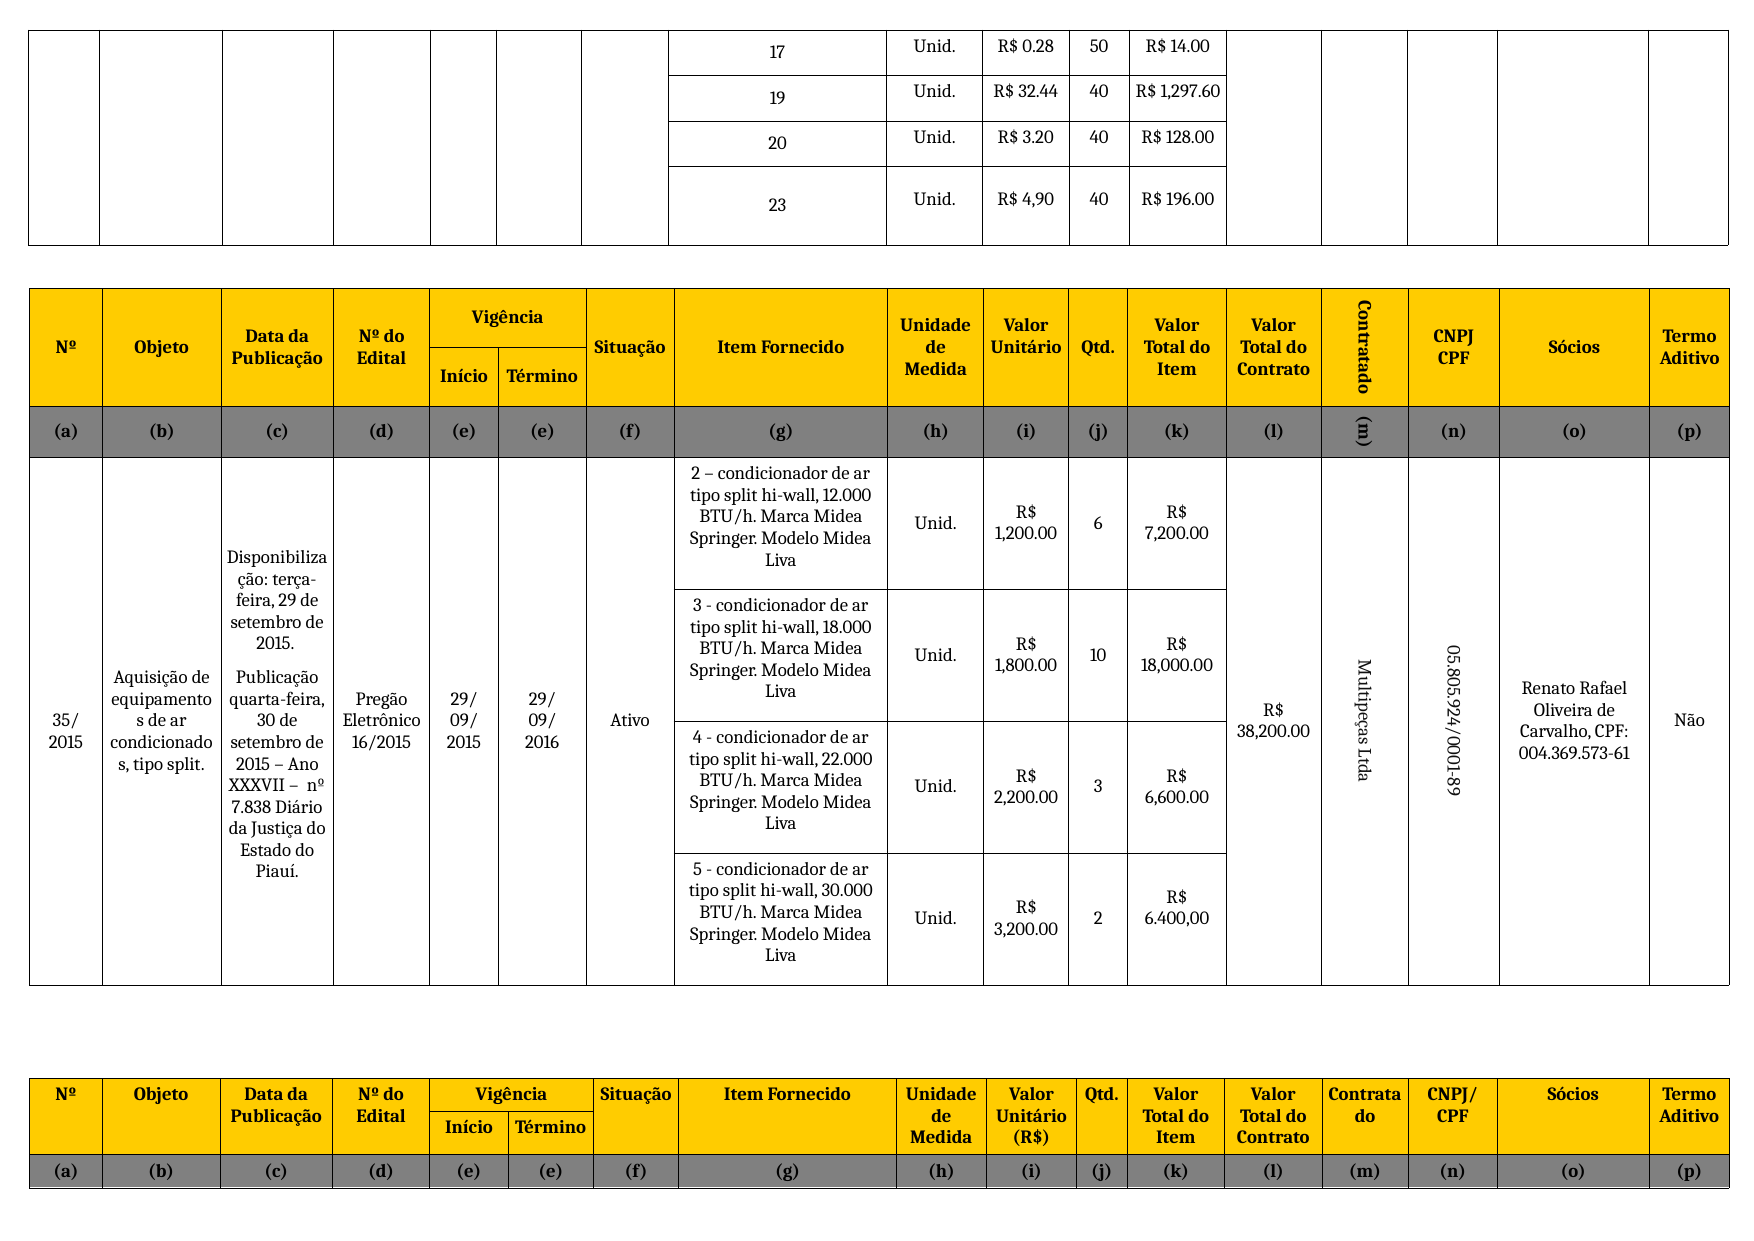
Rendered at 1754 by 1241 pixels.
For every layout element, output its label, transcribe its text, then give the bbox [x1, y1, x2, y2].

table_cell - [1498, 31, 1648, 245]
table_cell [29, 31, 99, 245]
table_cell (j) [1069, 407, 1127, 457]
table_header Sócios [1498, 1079, 1649, 1154]
table_cell [1227, 31, 1321, 245]
table_cell 29/ 09/ 2015 [430, 458, 498, 984]
table_cell (o) [1498, 1155, 1649, 1187]
table_cell R$ 7.200,00 [1128, 458, 1226, 589]
table_cell 20 [669, 122, 886, 166]
table_cell 5 - condicionador de ar tipo split hi-wall, 30.000 BTU/h. Marca Midea Springer. Modelo Midea Liva [675, 854, 887, 984]
table_cell (m) [1323, 1155, 1408, 1187]
table_cell (o) [1500, 407, 1649, 457]
table_header Data da Publicação [221, 1079, 332, 1154]
table_cell Unid. [888, 722, 983, 853]
table_header Qtd. [1069, 289, 1127, 406]
table_header Valor Total do Item [1128, 289, 1226, 406]
table_cell 40 [1070, 167, 1129, 245]
table_header Item Fornecido [679, 1079, 896, 1154]
table_cell 2 [1069, 854, 1127, 984]
table_cell 4 - condicionador de ar tipo split hi-wall, 22.000 BTU/h. Marca Midea Springer. Modelo Midea Liva [675, 722, 887, 853]
table_cell Ativo [587, 458, 674, 984]
table_cell (n) [1409, 1155, 1497, 1187]
table_cell 10 [1069, 590, 1127, 721]
table_header Valor Total do Item [1128, 1079, 1224, 1154]
table_cell 19 [669, 76, 886, 121]
table_cell (g) [679, 1155, 896, 1187]
table_cell 29/ 09/ 2016 [499, 458, 586, 984]
table_cell (h) [888, 407, 983, 457]
table_cell (k) [1128, 407, 1226, 457]
table_cell Disponibilização: terça-feira, 29 de setembro de 2015. Publicação quarta-feira, 30 de setembro de 2015 – Ano XXXVII – nº 7.838 Diário da Justiça do Estado do Piauí. [222, 458, 333, 984]
table_cell (d) [333, 1155, 429, 1187]
table_header Qtd. [1077, 1079, 1127, 1154]
table_cell (f) [594, 1155, 678, 1187]
table_cell 3 - condicionador de ar tipo split hi-wall, 18.000 BTU/h. Marca Midea Springer. Modelo Midea Liva [675, 590, 887, 721]
table_cell 23 [669, 167, 886, 245]
table_header CNPJ/ CPF [1409, 1079, 1497, 1154]
table_cell (i) [984, 407, 1068, 457]
table_header Nº do Edital [334, 289, 429, 406]
table_header Unidade de Medida [897, 1079, 986, 1154]
table_header Data da Publicação [222, 289, 333, 406]
table_cell (f) [587, 407, 674, 457]
table_header Situação [587, 289, 674, 406]
table_cell (g) [675, 407, 887, 457]
table_header Termo Aditivo [1650, 289, 1729, 406]
table_cell Renato Rafael Oliveira de Carvalho, CPF: 004.369.573-61 [1500, 458, 1649, 984]
table_cell Unid. [887, 31, 982, 75]
table_header Valor Unitário (R$) [987, 1079, 1076, 1154]
table_cell 3 [1069, 722, 1127, 853]
table_cell Unid. [888, 854, 983, 984]
table_cell (d) [334, 407, 429, 457]
table_header Valor Unitário [984, 289, 1068, 406]
table_header Item Fornecido [675, 289, 887, 406]
table_cell R$ 3.200,00 [984, 854, 1068, 984]
table_cell R$ 4,90 [983, 167, 1069, 245]
table_header CNPJ CPF [1409, 289, 1499, 406]
table_cell 17 [669, 31, 886, 75]
table_cell (b) [103, 407, 221, 457]
table_cell [1322, 31, 1407, 245]
table_header Vigência [430, 1079, 593, 1111]
table_header Vigência [430, 289, 586, 347]
table_cell 40 [1070, 76, 1129, 121]
table_cell R$ 18.000,00 [1128, 590, 1226, 721]
table_cell 05.805.924/0001-89 [1409, 458, 1499, 984]
table_header Nº do Edital [333, 1079, 429, 1154]
table_cell (a) [30, 1155, 102, 1187]
table_cell (e) [430, 1155, 508, 1187]
table_cell Unid. [887, 76, 982, 121]
table_header Objeto [103, 289, 221, 406]
table_cell 40 [1070, 122, 1129, 166]
table_header Contratado [1323, 1079, 1408, 1154]
table_cell (e) [499, 407, 586, 457]
table_cell (i) [987, 1155, 1076, 1187]
table_cell Unid. [887, 122, 982, 166]
table_cell (c) [221, 1155, 332, 1187]
table_cell 2 – condicionador de ar tipo split hi-wall, 12.000 BTU/h. Marca Midea Springer. Modelo Midea Liva [675, 458, 887, 589]
table_header Termo Aditivo [1650, 1079, 1729, 1154]
table_header Situação [594, 1079, 678, 1154]
table_cell Aquisição de equipamentos de ar condicionados, tipo split. [103, 458, 221, 984]
table_cell R$ 2.200,00 [984, 722, 1068, 853]
table_cell Pregão Eletrônico 16/2015 [334, 458, 429, 984]
table_cell (k) [1128, 1155, 1224, 1187]
table_cell R$ 1.200,00 [984, 458, 1068, 589]
table_cell Início [430, 1112, 508, 1154]
table_cell [223, 31, 333, 245]
table_cell (a) [30, 407, 102, 457]
table_cell (e) [509, 1155, 593, 1187]
table_cell [582, 31, 668, 245]
table_cell Multipeças Ltda [1322, 458, 1408, 984]
table_cell [497, 31, 581, 245]
table_cell R$ 3,20 [983, 122, 1069, 166]
table_cell Unid. [887, 167, 982, 245]
table_cell [334, 31, 430, 245]
table_cell R$ 14,00 [1130, 31, 1226, 75]
table_cell R$ 1.297,60 [1130, 76, 1226, 121]
table_cell 6 [1069, 458, 1127, 589]
table_cell R$ 1.800,00 [984, 590, 1068, 721]
table_cell (p) [1650, 1155, 1729, 1187]
table_cell R$ 0,28 [983, 31, 1069, 75]
table_cell Término [509, 1112, 593, 1154]
table_cell 35/ 2015 [30, 458, 102, 984]
table_cell R$ 6.400,00 [1128, 854, 1226, 984]
table_cell (e) [430, 407, 498, 457]
table_cell Unid. [888, 458, 983, 589]
table_cell (j) [1077, 1155, 1127, 1187]
table_cell Não [1650, 458, 1729, 984]
table_header Unidade de Medida [888, 289, 983, 406]
table_header Objeto [103, 1079, 220, 1154]
table_cell R$ 6.600,00 [1128, 722, 1226, 853]
table_header Sócios [1500, 289, 1649, 406]
table_cell R$ 128,00 [1130, 122, 1226, 166]
table_cell R$ 32,44 [983, 76, 1069, 121]
table_cell (c) [222, 407, 333, 457]
table_cell [431, 31, 496, 245]
table_cell (l) [1225, 1155, 1322, 1187]
table_header Nº [30, 1079, 102, 1154]
table_cell (p) [1650, 407, 1729, 457]
table_header Nº [30, 289, 102, 406]
table_cell R$ 196,00 [1130, 167, 1226, 245]
table_cell [1408, 31, 1497, 245]
table_cell Início [430, 348, 498, 406]
table_cell (b) [103, 1155, 220, 1187]
table_cell (l) [1227, 407, 1321, 457]
table_header Valor Total do Contrato [1227, 289, 1321, 406]
table_cell 50 [1070, 31, 1129, 75]
table_cell (h) [897, 1155, 986, 1187]
table_cell Unid. [888, 590, 983, 721]
table_cell (n) [1409, 407, 1499, 457]
table_header Contratado [1322, 289, 1408, 406]
table_cell [100, 31, 222, 245]
table_header Valor Total do Contrato [1225, 1079, 1322, 1154]
table_cell Término [499, 348, 586, 406]
table_cell (m) [1322, 407, 1408, 457]
table_cell R$ 38.200,00 [1227, 458, 1321, 984]
table_cell [1649, 31, 1728, 245]
